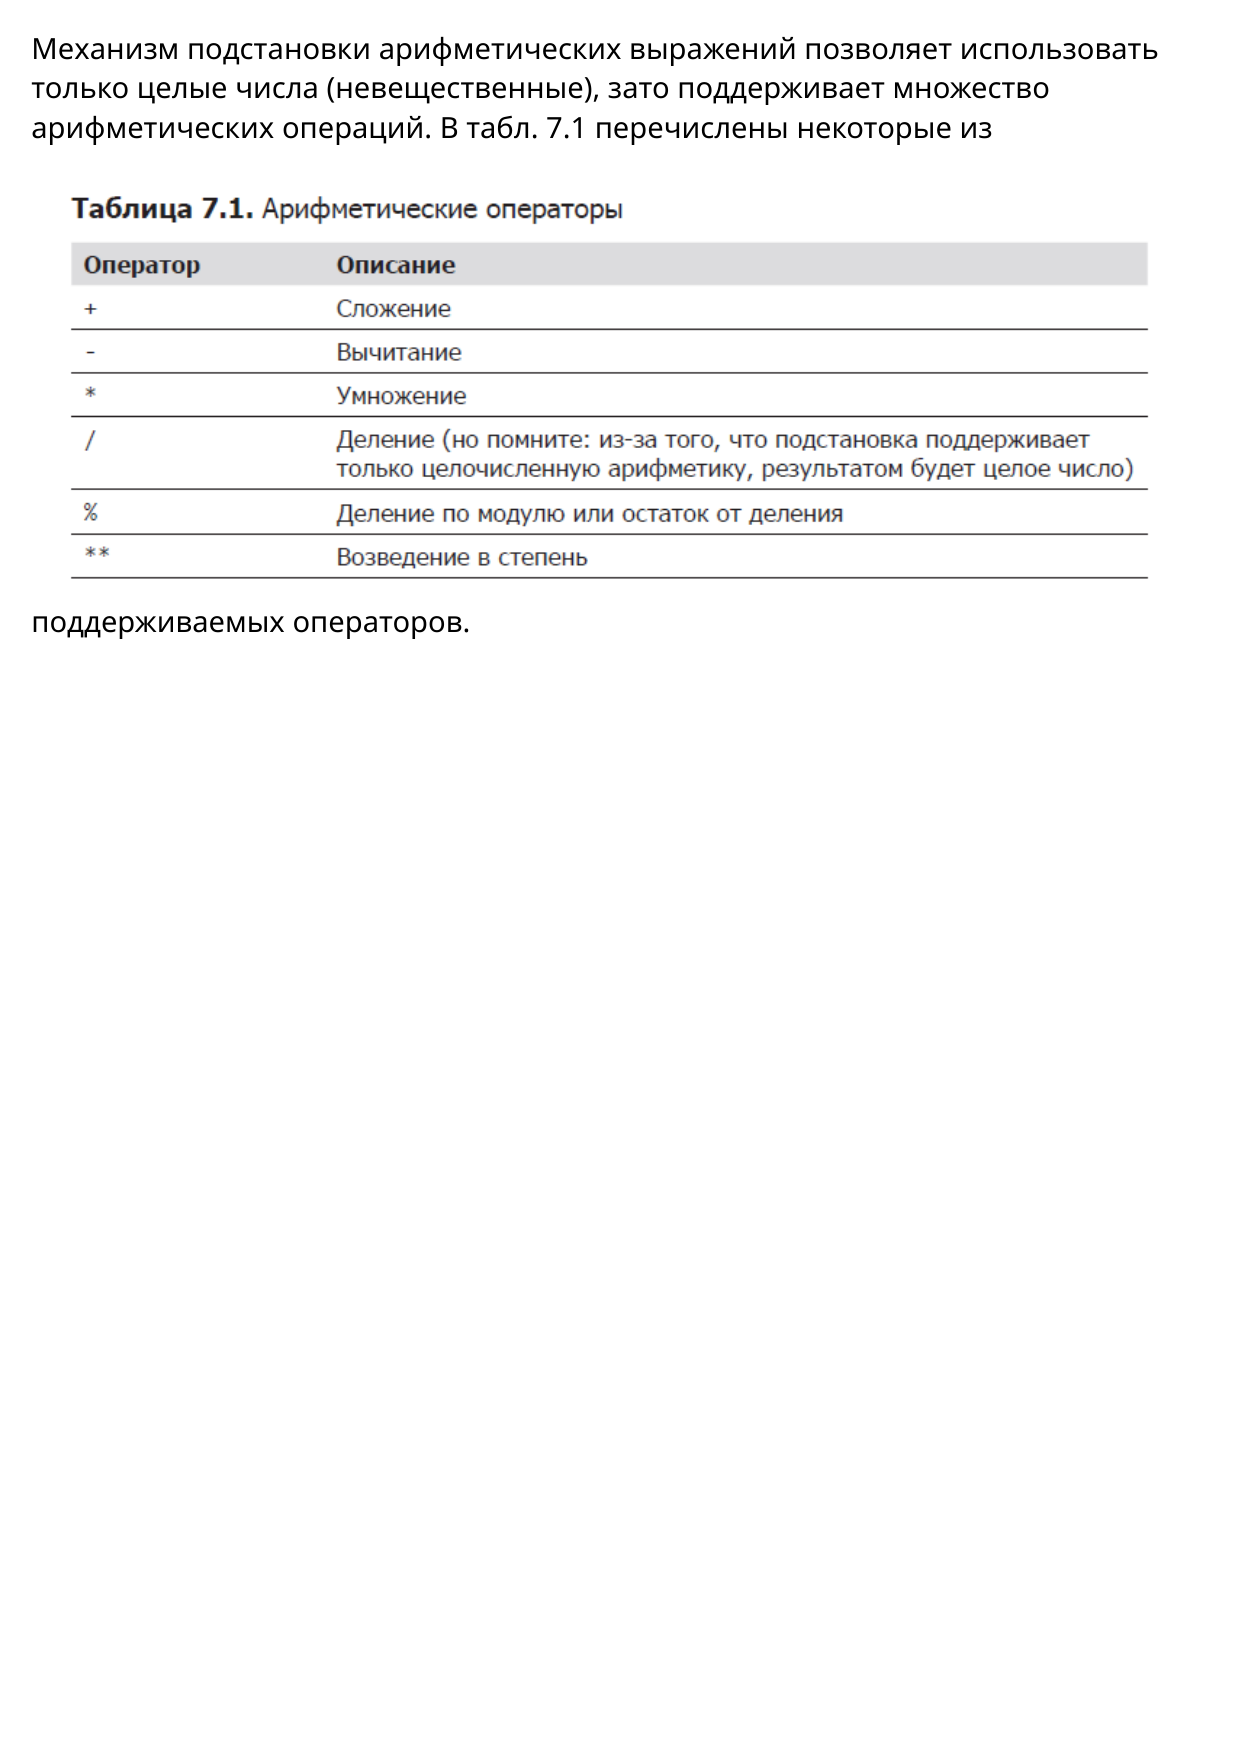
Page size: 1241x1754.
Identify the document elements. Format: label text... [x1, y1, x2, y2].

text Механизм подстановки арифметических выражений позволяет использовать толь­ко целые числа (невещественные), зато поддерживает множество арифметических операций. В табл. 7.1 перечислены некоторые из поддерживаемых операторов. [31, 28, 1210, 675]
picture [67, 182, 1183, 602]
